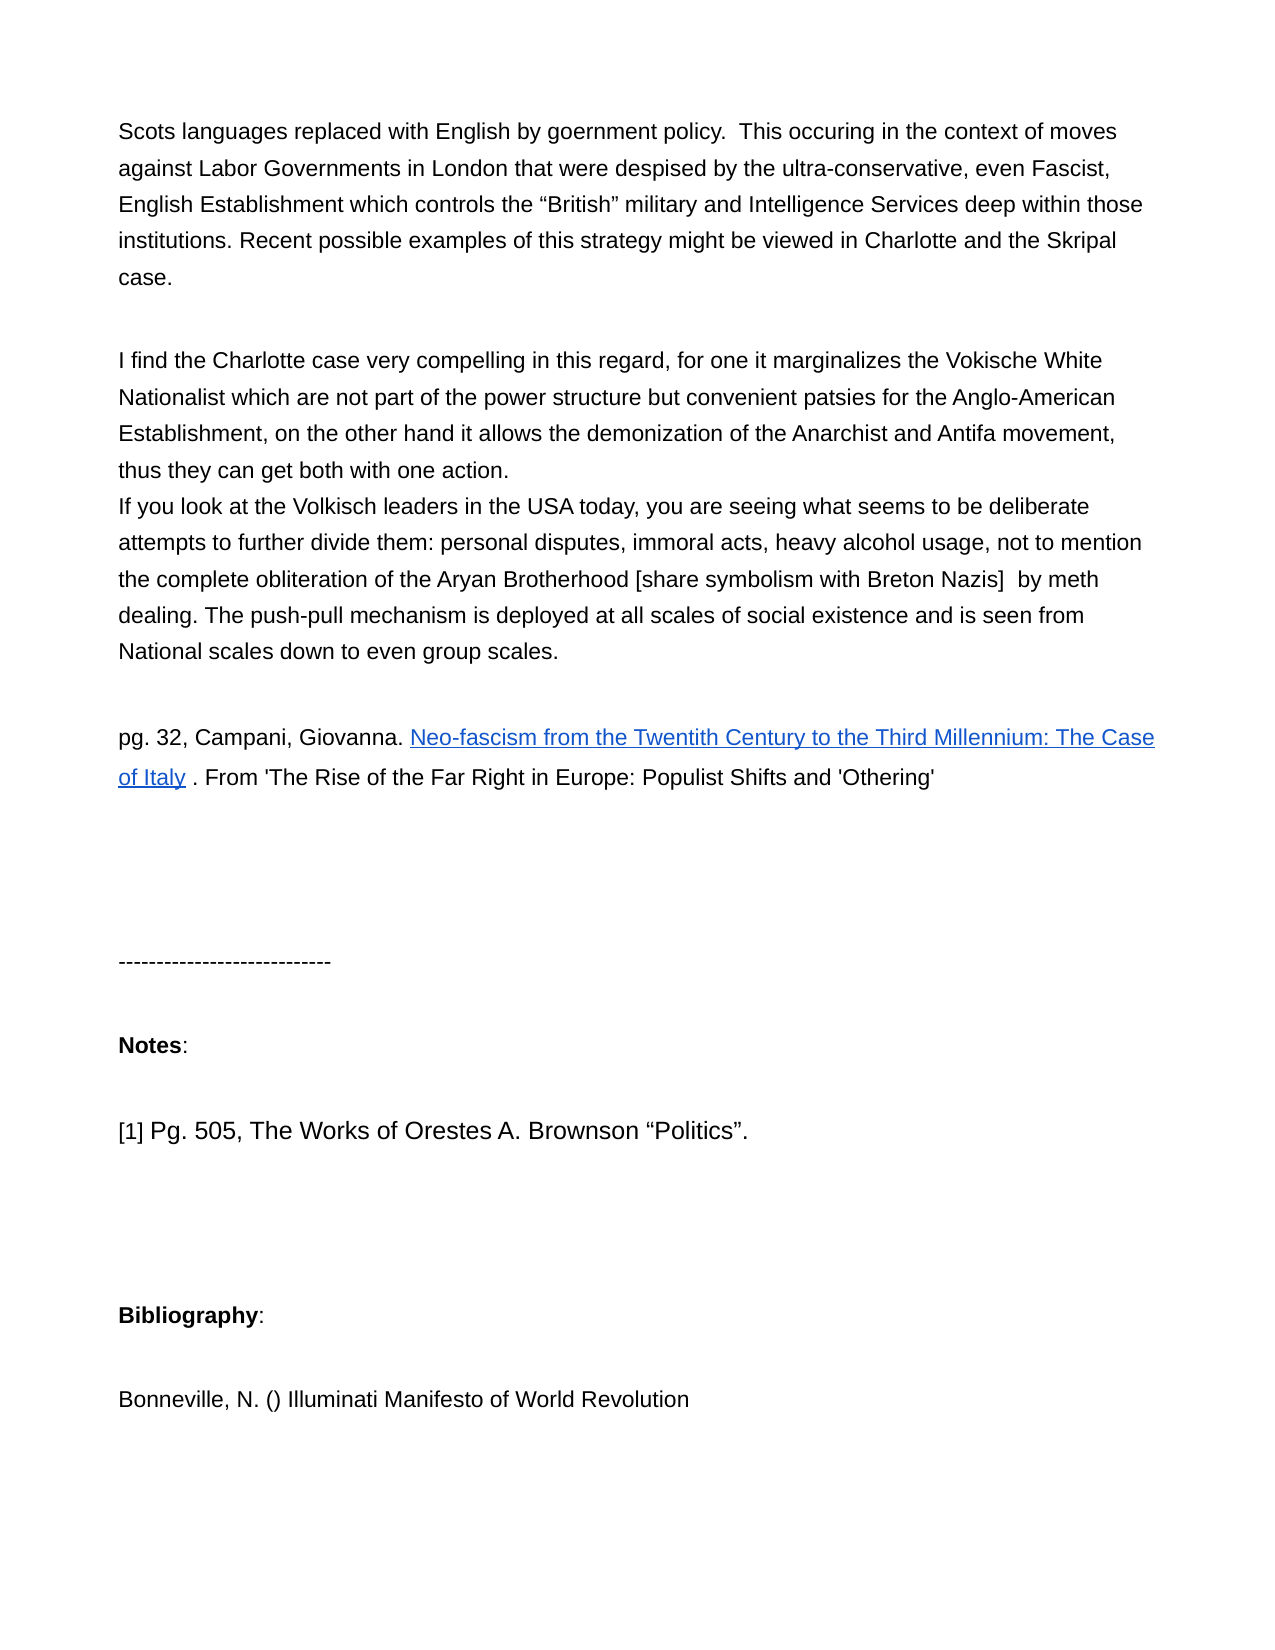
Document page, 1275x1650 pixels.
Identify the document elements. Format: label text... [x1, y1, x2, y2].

text [1] Pg. 505, The Works of Orestes A. Brownson “Politics”. [118, 1116, 1157, 1145]
text pg. 32, Campani, Giovanna. Neo-fascism from the Twentith Century to the Third Millennium: The Case of Italy . From 'The Rise of the Far Right in Europe: Populist Shifts and 'Othering' [118, 722, 1157, 791]
text Bibliography: [118, 1302, 1157, 1329]
text If you look at the Volkisch leaders in the USA today, you are seeing what seems to be deliberate attempts to further divide them: personal disputes, immoral acts, heavy alcohol usage, not to mention the complete obliteration of the Aryan Brotherhood [share symbolism with Breton Nazis] by meth dealing. The push-pull mechanism is deployed at all scales of social existence and is seen from National scales down to even group scales. [118, 493, 1157, 665]
text Notes: [118, 1032, 1157, 1058]
text ---------------------------- [118, 948, 1157, 974]
text Scots languages replaced with English by goernment policy. This occuring in the context of moves against Labor Governments in London that were despised by the ultra-conservative, even Fascist, English Establishment which controls the “British” military and Intelligence Services deep within those institutions. Recent possible examples of this strategy might be viewed in Charlotte and the Skripal case. [118, 118, 1157, 290]
text Bonneville, N. () Illuminati Manifesto of World Revolution [118, 1386, 1157, 1413]
text I find the Charlotte case very compelling in this regard, for one it marginalizes the Vokische White Nationalist which are not part of the power structure but convenient patsies for the Anglo-American Establishment, on the other hand it allows the demonization of the Anarchist and Antifa movement, thus they can get both with one action. [118, 347, 1157, 483]
